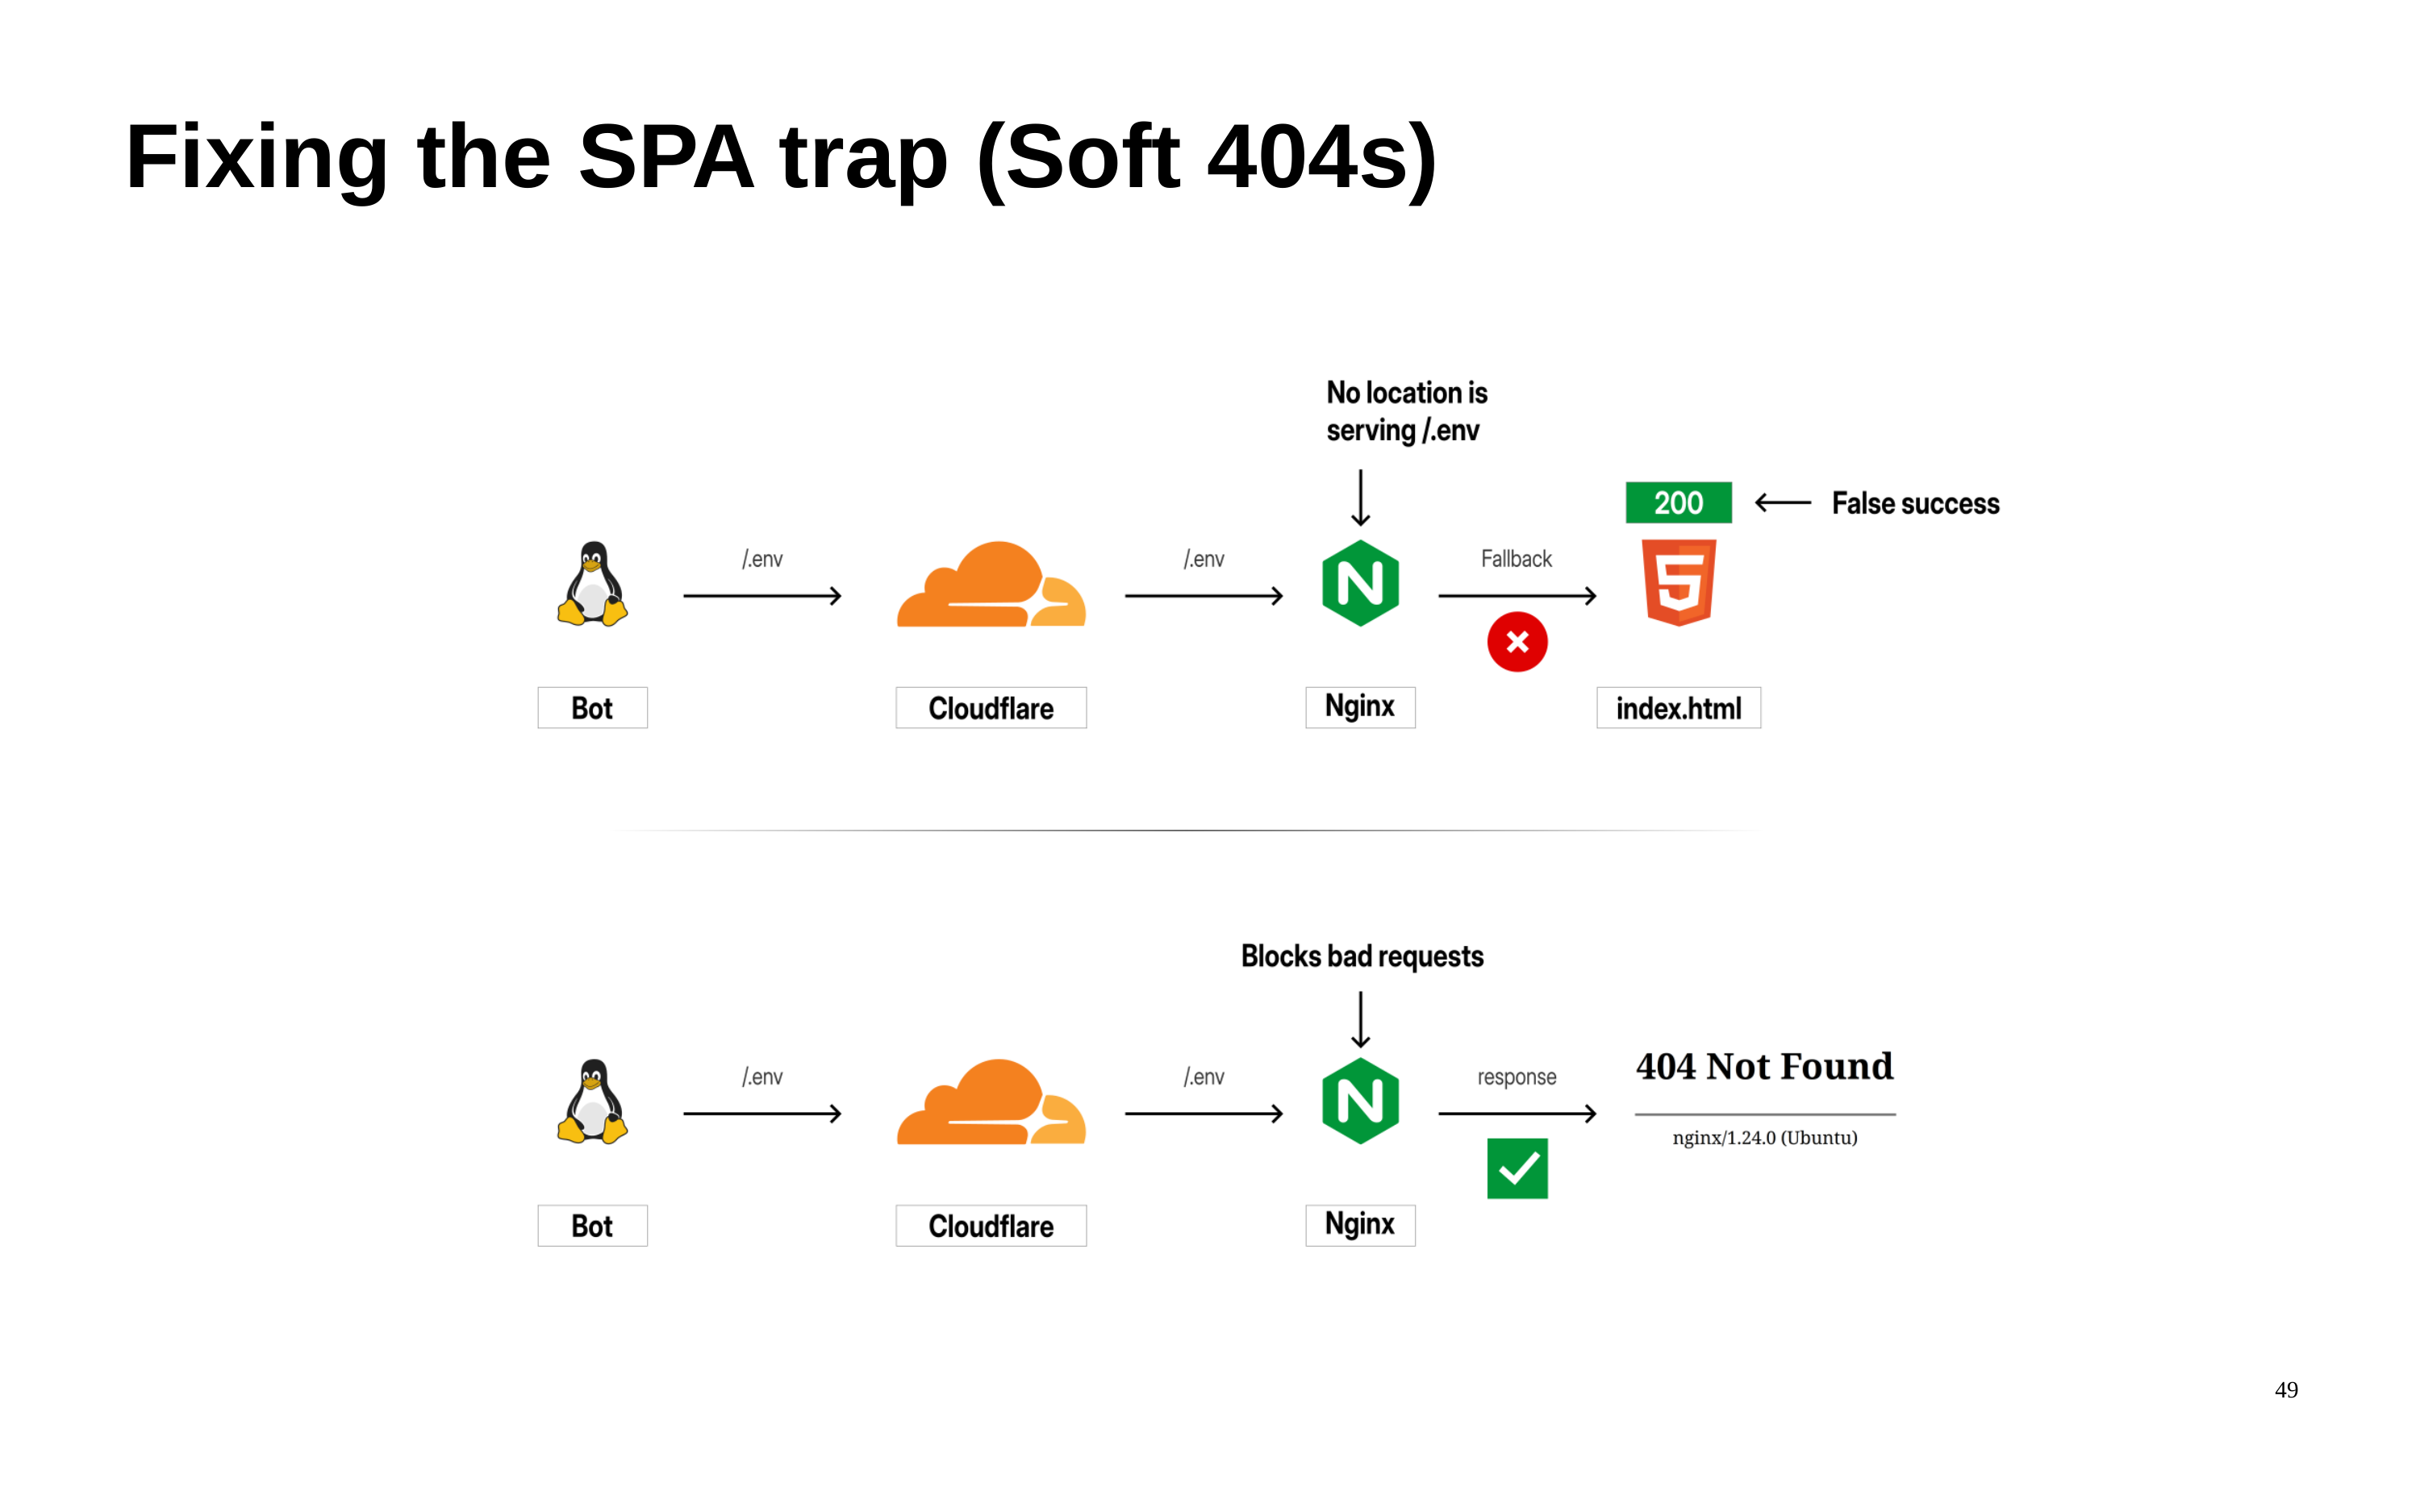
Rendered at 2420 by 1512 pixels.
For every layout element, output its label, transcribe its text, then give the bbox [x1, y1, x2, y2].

text_box Fixing the SPA trap (Soft 404s) [112, 61, 2173, 251]
picture [282, 309, 2138, 1353]
